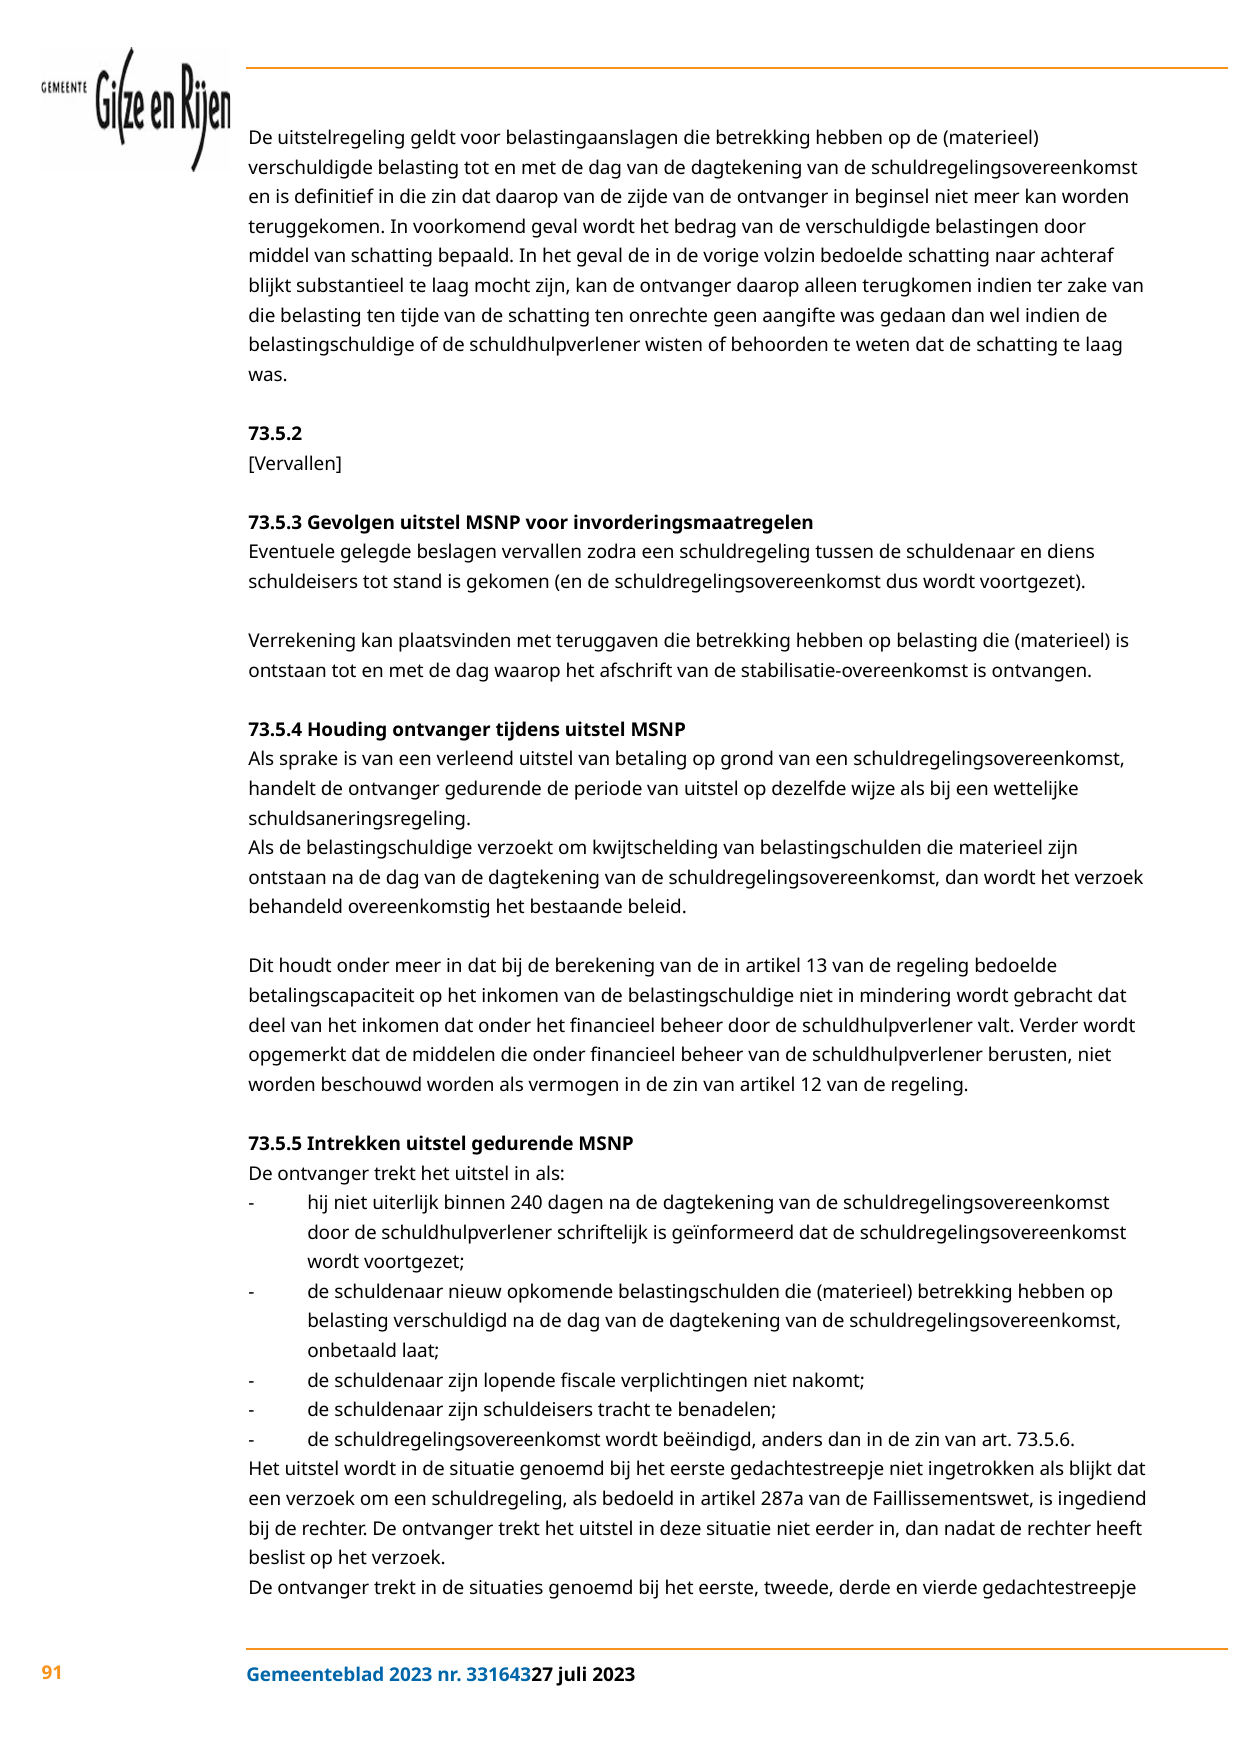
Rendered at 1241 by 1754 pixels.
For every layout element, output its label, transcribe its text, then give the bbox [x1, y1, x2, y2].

list de schuldenaar zijn schuldeisers tracht te benadelen; [248, 1396, 1152, 1422]
text [Vervallen] [248, 450, 1152, 476]
text Dit houdt onder meer in dat bij de berekening van de in artikel 13 van de regeling bedoelde betalingscapaciteit op het inkomen van de belastingschuldige niet in mindering wordt gebracht dat deel van het inkomen dat onder het financieel beheer door de schuldhulpverlener valt. Verder wordt opgemerkt dat de middelen die onder financieel beheer van de schuldhulpverlener berusten, niet worden beschouwd worden als vermogen in de zin van artikel 12 van de regeling. [248, 953, 1152, 1097]
text De ontvanger trekt het uitstel in als: [248, 1160, 1152, 1186]
list de schuldenaar nieuw opkomende belastingschulden die (materieel) betrekking hebben op belasting verschuldigd na de dag van de dagtekening van de schuldregelingsovereenkomst, onbetaald laat; [248, 1278, 1152, 1363]
text Als de belastingschuldige verzoekt om kwijtschelding van belastingschulden die materieel zijn ontstaan na de dag van de dagtekening van de schuldregelingsovereenkomst, dan wordt het verzoek behandeld overeenkomstig het bestaande beleid. [248, 834, 1152, 919]
text 73.5.2 [248, 420, 1152, 446]
text Het uitstel wordt in de situatie genoemd bij het eerste gedachtestreepje niet ingetrokken als blijkt dat een verzoek om een schuldregeling, als bedoeld in artikel 287a van de Faillissementswet, is ingediend bij de rechter. De ontvanger trekt het uitstel in deze situatie niet eerder in, dan nadat de rechter heeft beslist op het verzoek. [248, 1456, 1152, 1570]
picture [41, 47, 231, 172]
text Eventuele gelegde beslagen vervallen zodra een schuldregeling tussen de schuldenaar en diens schuldeisers tot stand is gekomen (en de schuldregelingsovereenkomst dus wordt voortgezet). [248, 538, 1152, 594]
list de schuldregelingsovereenkomst wordt beëindigd, anders dan in de zin van art. 73.5.6. [248, 1426, 1152, 1452]
text 73.5.4 Houding ontvanger tijdens uitstel MSNP [248, 716, 1152, 742]
text Verrekening kan plaatsvinden met teruggaven die betrekking hebben op belasting die (materieel) is ontstaan tot en met de dag waarop het afschrift van de stabilisatie-overeenkomst is ontvangen. [248, 627, 1152, 683]
text De uitstelregeling geldt voor belastingaanslagen die betrekking hebben op de (materieel) verschuldigde belasting tot en met de dag van de dagtekening van de schuldregelingsovereenkomst en is definitief in die zin dat daarop van de zijde van de ontvanger in beginsel niet meer kan worden teruggekomen. In voorkomend geval wordt het bedrag van de verschuldigde belastingen door middel van schatting bepaald. In het geval de in de vorige volzin bedoelde schatting naar achteraf blijkt substantieel te laag mocht zijn, kan de ontvanger daarop alleen terugkomen indien ter zake van die belasting ten tijde van de schatting ten onrechte geen aangifte was gedaan dan wel indien de belastingschuldige of de schuldhulpverlener wisten of behoorden te weten dat de schatting te laag was. [248, 124, 1152, 387]
list de schuldenaar zijn lopende fiscale verplichtingen niet nakomt; [248, 1367, 1152, 1393]
text Als sprake is van een verleend uitstel van betaling op grond van een schuldregelingsovereenkomst, handelt de ontvanger gedurende de periode van uitstel op dezelfde wijze als bij een wettelijke schuldsaneringsregeling. [248, 746, 1152, 831]
text De ontvanger trekt in de situaties genoemd bij het eerste, tweede, derde en vierde gedachtestreepje [248, 1574, 1152, 1600]
list hij niet uiterlijk binnen 240 dagen na de dagtekening van de schuldregelingsovereenkomst door de schuldhulpverlener schriftelijk is geïnformeerd dat de schuldregelingsovereenkomst wordt voortgezet; [248, 1189, 1152, 1274]
text 73.5.5 Intrekken uitstel gedurende MSNP [248, 1130, 1152, 1156]
text 73.5.3 Gevolgen uitstel MSNP voor invorderingsmaatregelen [248, 509, 1152, 535]
